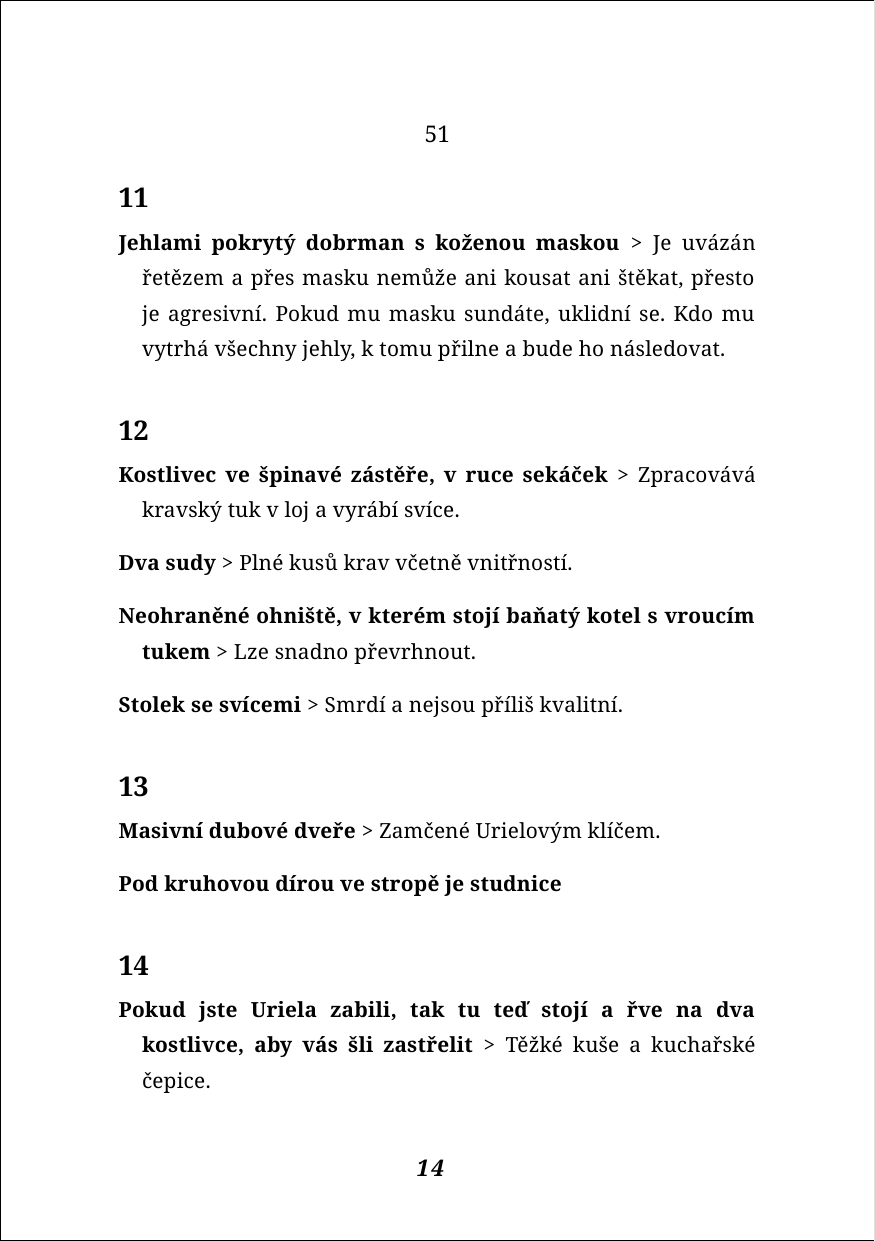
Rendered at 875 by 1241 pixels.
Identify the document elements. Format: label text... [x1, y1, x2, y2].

text Neohraněné ohniště, v kterém stojí baňatý kotel s vroucím tukem > Lze snadno převrhnout. [118, 602, 756, 666]
subtitle 12 [118, 411, 756, 448]
subtitle 14 [118, 946, 756, 983]
subtitle 11 [118, 179, 756, 216]
text Masivní dubové dveře > Zamčené Urielovým klíčem. [118, 816, 756, 844]
text Pokud jste Uriela zabili, tak tu teď stojí a řve na dva kostlivce, aby vás šli zastřelit > Těžké kuše a kuchařské čepice. [118, 995, 756, 1094]
text Dva sudy > Plné kusů krav včetně vnitřností. [118, 548, 756, 577]
text Kostlivec ve špinavé zástěře, v ruce sekáček > Zpracovává kravský tuk v loj a vyrábí svíce. [118, 460, 756, 524]
text Stolek se svícemi > Smrdí a nejsou příliš kvalitní. [118, 690, 756, 719]
text Pod kruhovou dírou ve stropě je studnice [118, 869, 756, 898]
text Jehlami pokrytý dobrman s koženou maskou > Je uvázán řetězem a přes masku nemůže ani kousat ani štěkat, přesto je agresivní. Pokud mu masku sundáte, uklidní se. Kdo mu vytrhá všechny jehly, k tomu přilne a bude ho následovat. [118, 228, 756, 363]
subtitle 13 [118, 767, 756, 804]
